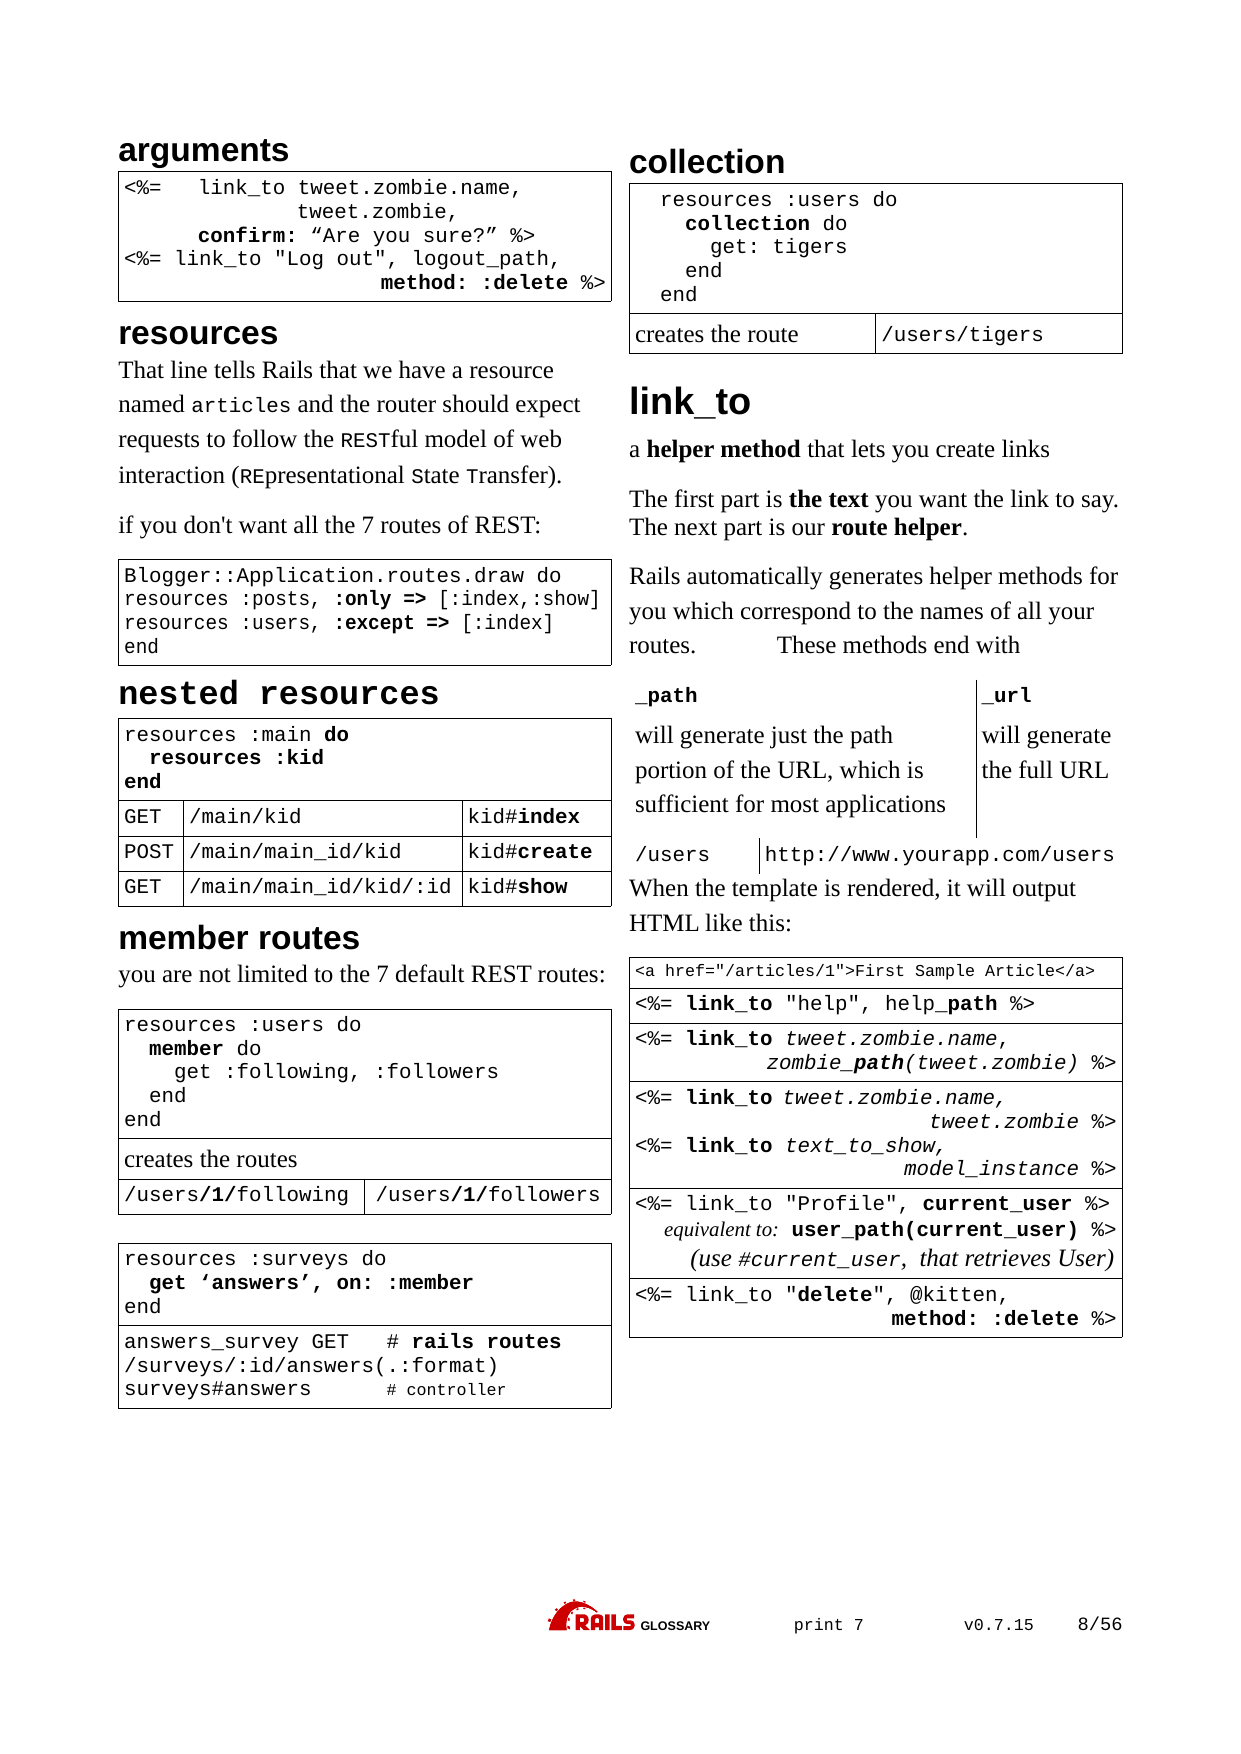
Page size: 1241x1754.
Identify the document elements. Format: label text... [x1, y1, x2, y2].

table_cell creates the route [630, 314, 875, 353]
table_cell /main/main_id/kid [184, 837, 462, 871]
table_cell /users/1/followers [365, 1180, 611, 1214]
table_cell creates the routes [119, 1139, 611, 1178]
subtitle resources [118, 313, 611, 352]
table_cell /main/main_id/kid/:id [184, 872, 462, 906]
table_cell answers_survey GET # rails routes /surveys/:id/answers(.:format) surveys#answers # controller [119, 1326, 611, 1408]
table_header <a href="/articles/1">First Sample Article</a> [630, 958, 1122, 987]
table_cell POST [119, 837, 183, 871]
table_cell GET [119, 872, 183, 906]
table_header _path [629, 680, 976, 714]
subtitle nested resources [118, 677, 611, 715]
subtitle member routes [118, 918, 611, 956]
table_header resources :users do member do get :following, :followers end end [119, 1010, 611, 1138]
text you are not limited to the 7 default REST routes: [118, 959, 611, 988]
subtitle collection [629, 142, 1122, 180]
table_cell GET [119, 801, 183, 836]
text The first part is the text you want the link to say. [629, 484, 1122, 512]
table_cell /users [629, 838, 759, 873]
table_cell <%= link_to "Profile", current_user %> equivalent to: user_path(current_user) %> (use #current_user, that retrieves User) [630, 1189, 1122, 1278]
subtitle link_to [629, 378, 1122, 422]
table_header <%= link_to tweet.zombie.name, tweet.zombie, confirm: “Are you sure?” %> <%= link_to "Log out", logout_path, method: :delete %> [119, 172, 611, 301]
subtitle arguments [118, 130, 611, 168]
table_header resources :main do resources :kid end [119, 719, 611, 800]
table_cell /users/tigers [876, 314, 1122, 353]
table_cell kid#create [463, 837, 611, 871]
table_header resources :users do collection do get: tigers end end [630, 184, 1122, 313]
table_cell <%= link_to tweet.zombie.name, zombie_path(tweet.zombie) %> [630, 1024, 1122, 1081]
text The next part is our route helper. [629, 512, 1122, 541]
table_cell /main/kid [184, 801, 462, 836]
table_cell kid#index [463, 801, 611, 836]
table_header _url [977, 680, 1122, 714]
table_cell <%= link_to "delete", @kitten, method: :delete %> [630, 1279, 1122, 1337]
table_cell <%= link_to "help", help_path %> [630, 989, 1122, 1023]
text Rails automatically generates helper methods for you which correspond to the names of all your routes. These methods end with [629, 561, 1122, 659]
text if you don't want all the 7 routes of REST: [118, 510, 611, 538]
text That line tells Rails that we have a resource named articles and the router should expect requests to follow the RESTful model of web interaction (REpresentational State Transfer). [118, 355, 611, 489]
table_header resources :surveys do get ‘answers’, on: :member end [119, 1244, 611, 1325]
text When the template is rendered, it will output HTML like this: [629, 873, 1122, 937]
table_header Blogger::Application.routes.draw do resources :posts, :only => [:index,:show] resources :users, :except => [:index] end [119, 560, 611, 665]
table_cell kid#show [463, 872, 611, 906]
table_cell will generate just the path portion of the URL, which is sufficient for most applications [629, 715, 976, 838]
table_cell <%= link_to tweet.zombie.name, tweet.zombie %> <%= link_to text_to_show, model_instance %> [630, 1082, 1122, 1188]
table_cell http://www.yourapp.com/users [760, 838, 1122, 873]
table_cell will generate the full URL [977, 715, 1122, 838]
table_cell /users/1/following [119, 1180, 364, 1214]
text a helper method that lets you create links [629, 434, 1122, 463]
